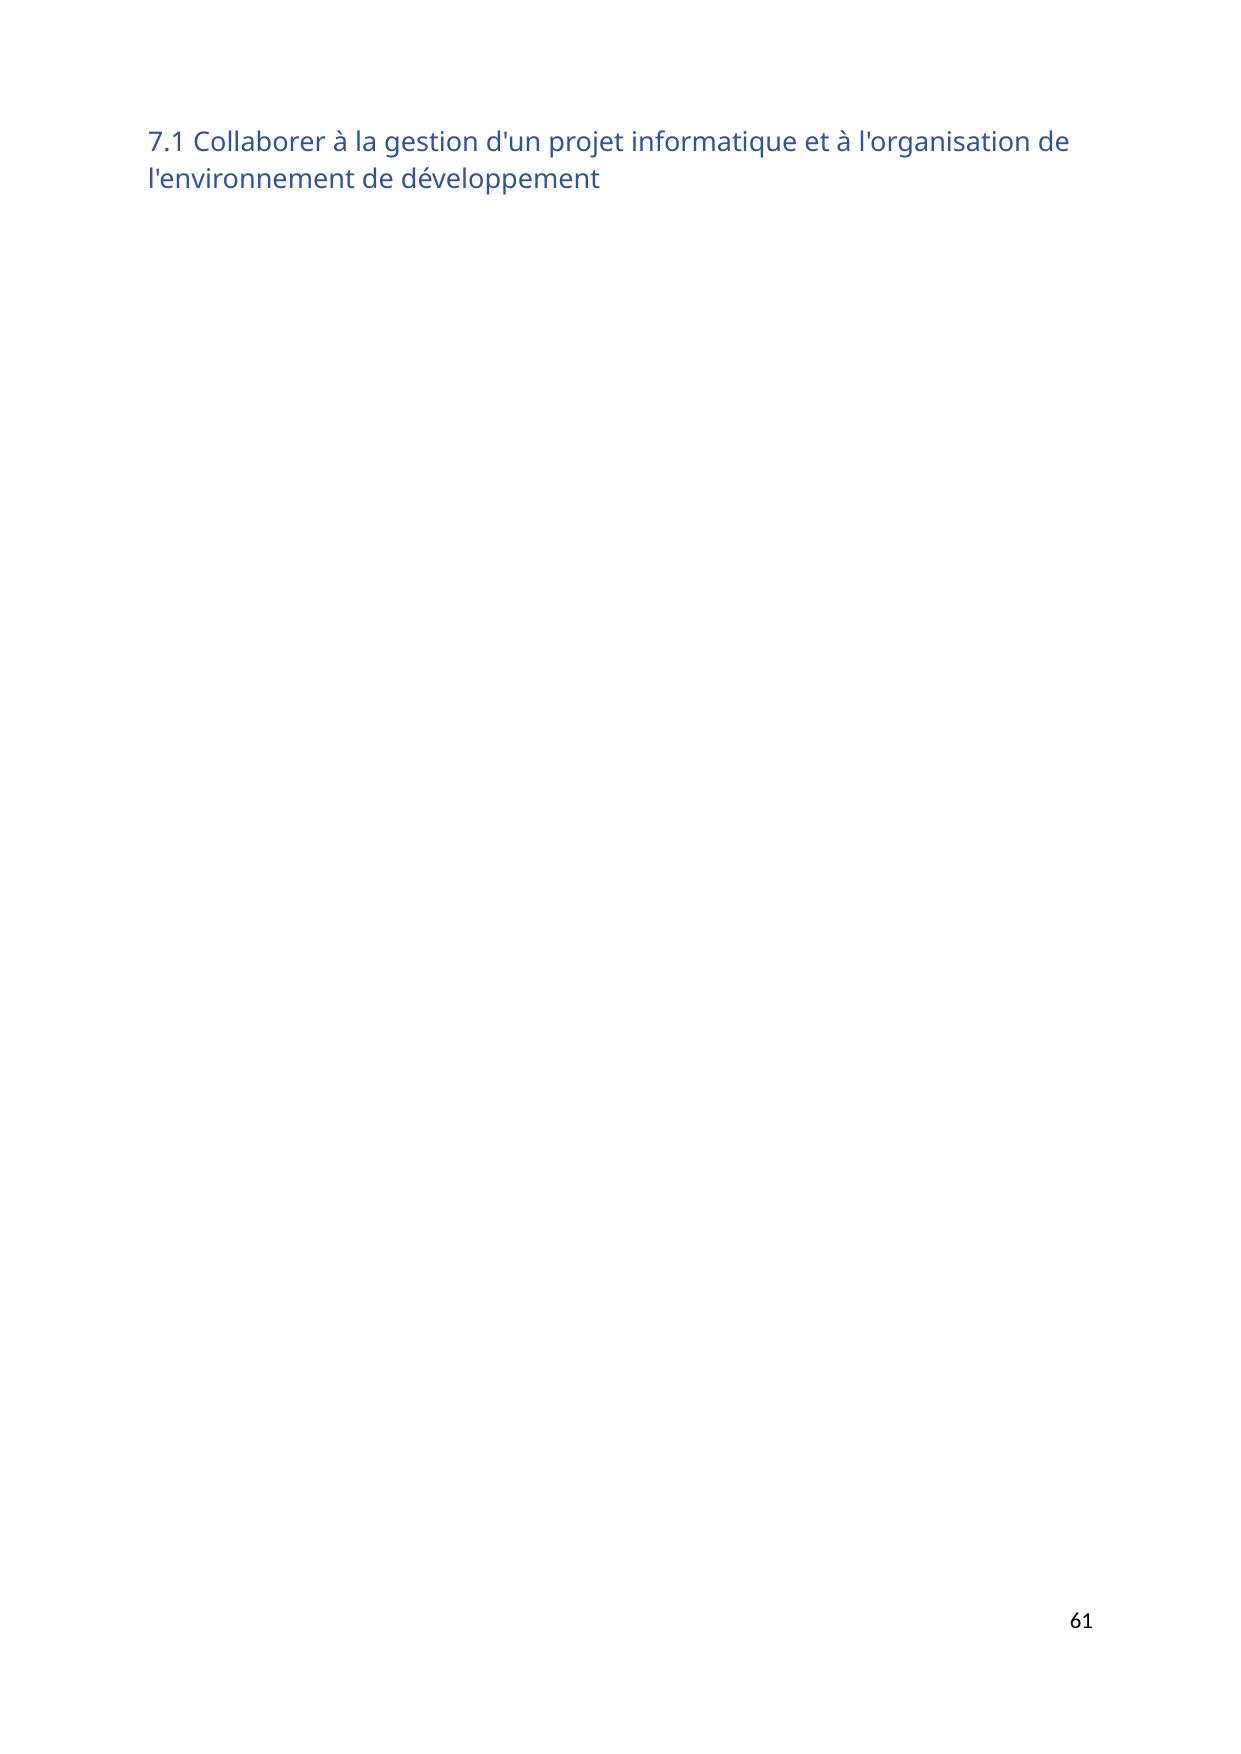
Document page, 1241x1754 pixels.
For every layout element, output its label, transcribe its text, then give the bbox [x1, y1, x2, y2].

subtitle 7.1 Collaborer à la gestion d'un projet informatique et à l'organisation de l'environnement de développement [148, 123, 1093, 196]
